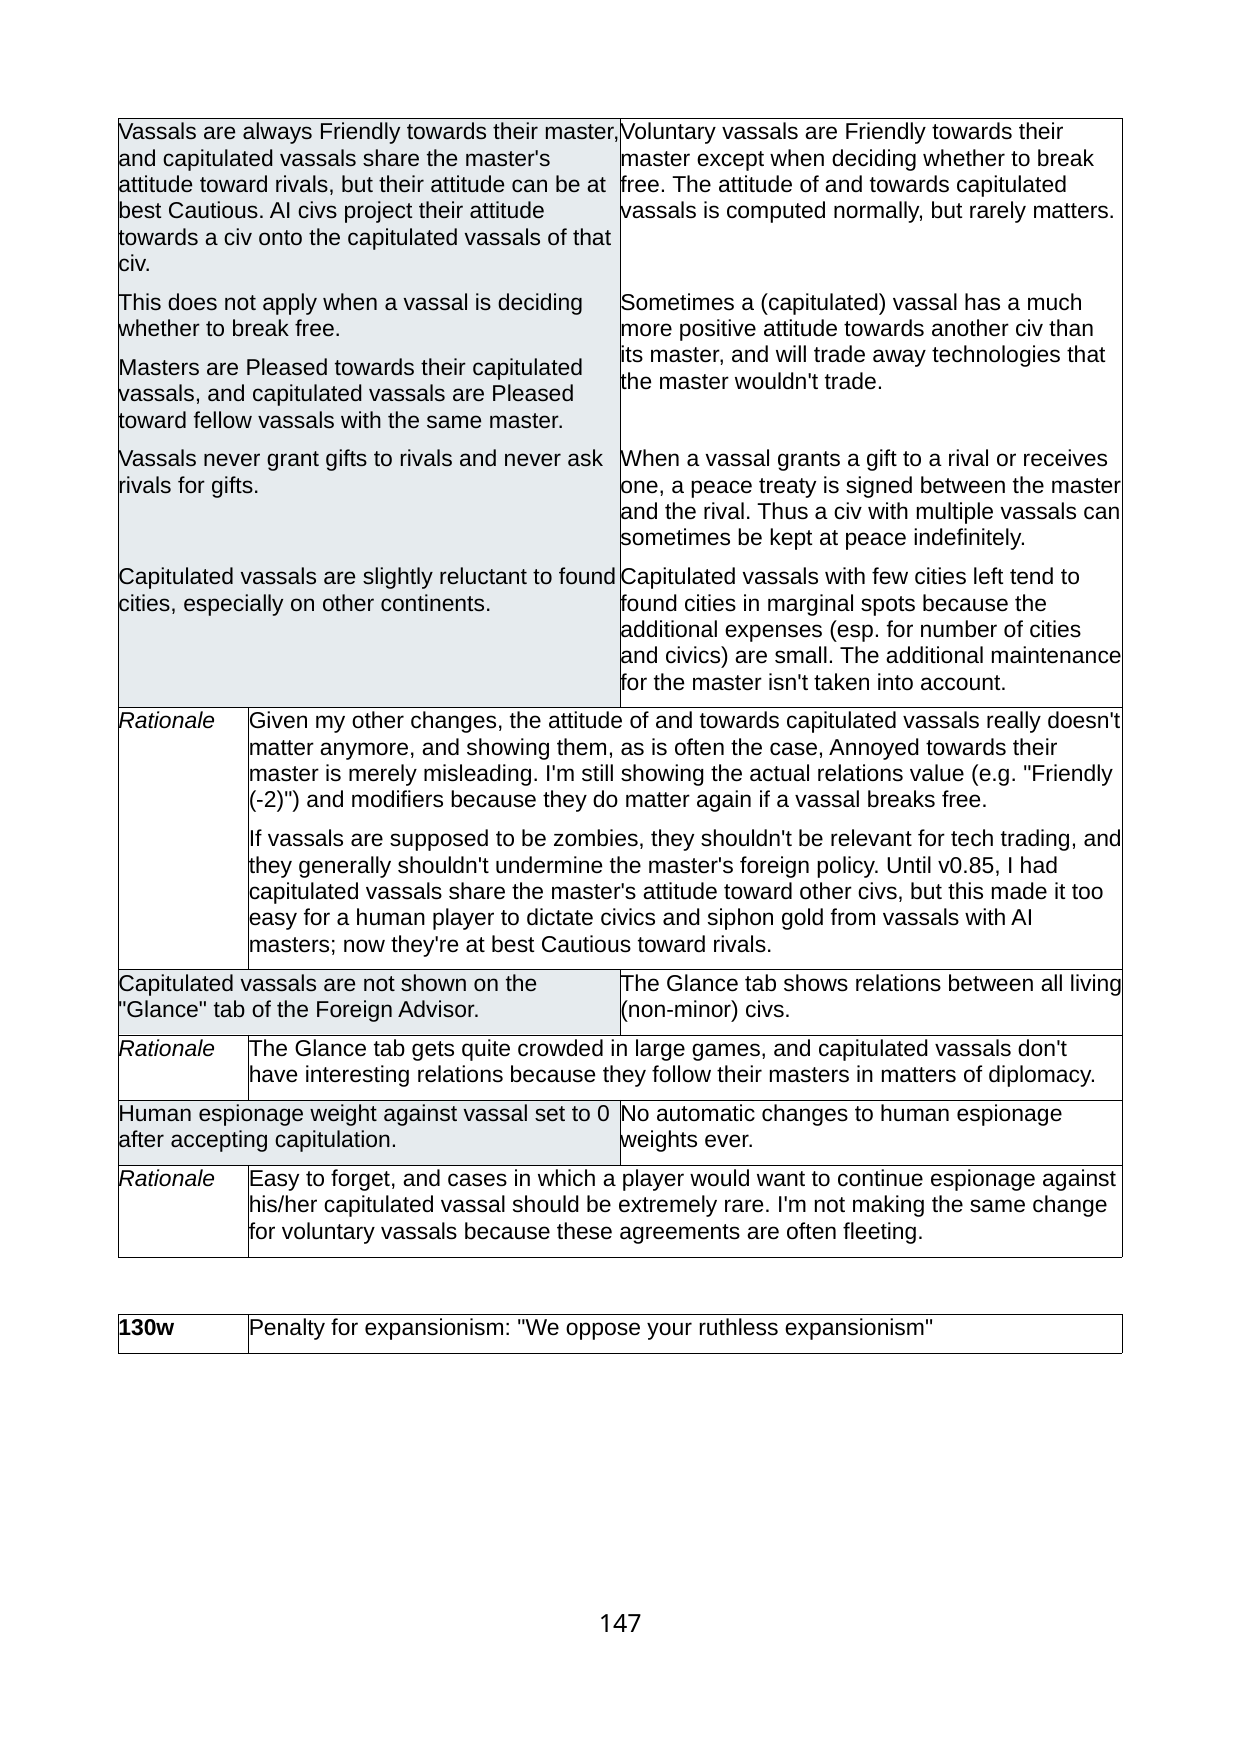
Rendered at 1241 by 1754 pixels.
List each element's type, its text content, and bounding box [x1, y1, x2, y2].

table_cell Given my other changes, the attitude of and towards capitulated vassals really doesn't matter anymore, and showing them, as is often the case, Annoyed towards their master is merely misleading. I'm still showing the actual relations value (e.g. "Friendly (-2)") and modifiers because they do matter again if a vassal breaks free. If vassals are supposed to be zombies, they shouldn't be relevant for tech trading, and they generally shouldn't undermine the master's foreign policy. Until v0.85, I had capitulated vassals share the master's attitude toward other civs, but this made it too easy for a human player to dictate civics and siphon gold from vassals with AI masters; now they're at best Cautious toward rivals. [249, 708, 1122, 969]
table_header 130w [119, 1315, 248, 1353]
table_cell The Glance tab gets quite crowded in large games, and capitulated vassals don't have interesting relations because they follow their masters in matters of diplomacy. [249, 1036, 1122, 1100]
table_cell Vassals are always Friendly towards their master, and capitulated vassals share the master's attitude toward rivals, but their attitude can be at best Cautious. AI civs project their attitude towards a civ onto the capitulated vassals of that civ. This does not apply when a vassal is deciding whether to break free. Masters are Pleased towards their capitulated vassals, and capitulated vassals are Pleased toward fellow vassals with the same master. Vassals never grant gifts to rivals and never ask rivals for gifts. Capitulated vassals are slightly reluctant to found cities, especially on other continents. [119, 119, 620, 707]
table_cell Capitulated vassals are not shown on the "Glance" tab of the Foreign Advisor. [119, 970, 620, 1034]
table_cell The Glance tab shows relations between all living (non-minor) civs. [621, 970, 1122, 1034]
table_cell Rationale [119, 1166, 248, 1257]
table_cell Voluntary vassals are Friendly towards their master except when deciding whether to break free. The attitude of and towards capitulated vassals is computed normally, but rarely matters. Sometimes a (capitulated) vassal has a much more positive attitude towards another civ than its master, and will trade away technologies that the master wouldn't trade. When a vassal grants a gift to a rival or receives one, a peace treaty is signed between the master and the rival. Thus a civ with multiple vassals can sometimes be kept at peace indefinitely. Capitulated vassals with few cities left tend to found cities in marginal spots because the additional expenses (esp. for number of cities and civics) are small. The additional maintenance for the master isn't taken into account. [621, 119, 1122, 707]
table_cell Easy to forget, and cases in which a player would want to continue espionage against his/her capitulated vassal should be extremely rare. I'm not making the same change for voluntary vassals because these agreements are often fleeting. [249, 1166, 1122, 1257]
table_header Penalty for expansionism: "We oppose your ruthless expansionism" [249, 1315, 1122, 1353]
table_cell Human espionage weight against vassal set to 0 after accepting capitulation. [119, 1101, 620, 1165]
table_cell Rationale [119, 708, 248, 969]
table_cell Rationale [119, 1036, 248, 1100]
table_cell No automatic changes to human espionage weights ever. [621, 1101, 1122, 1165]
